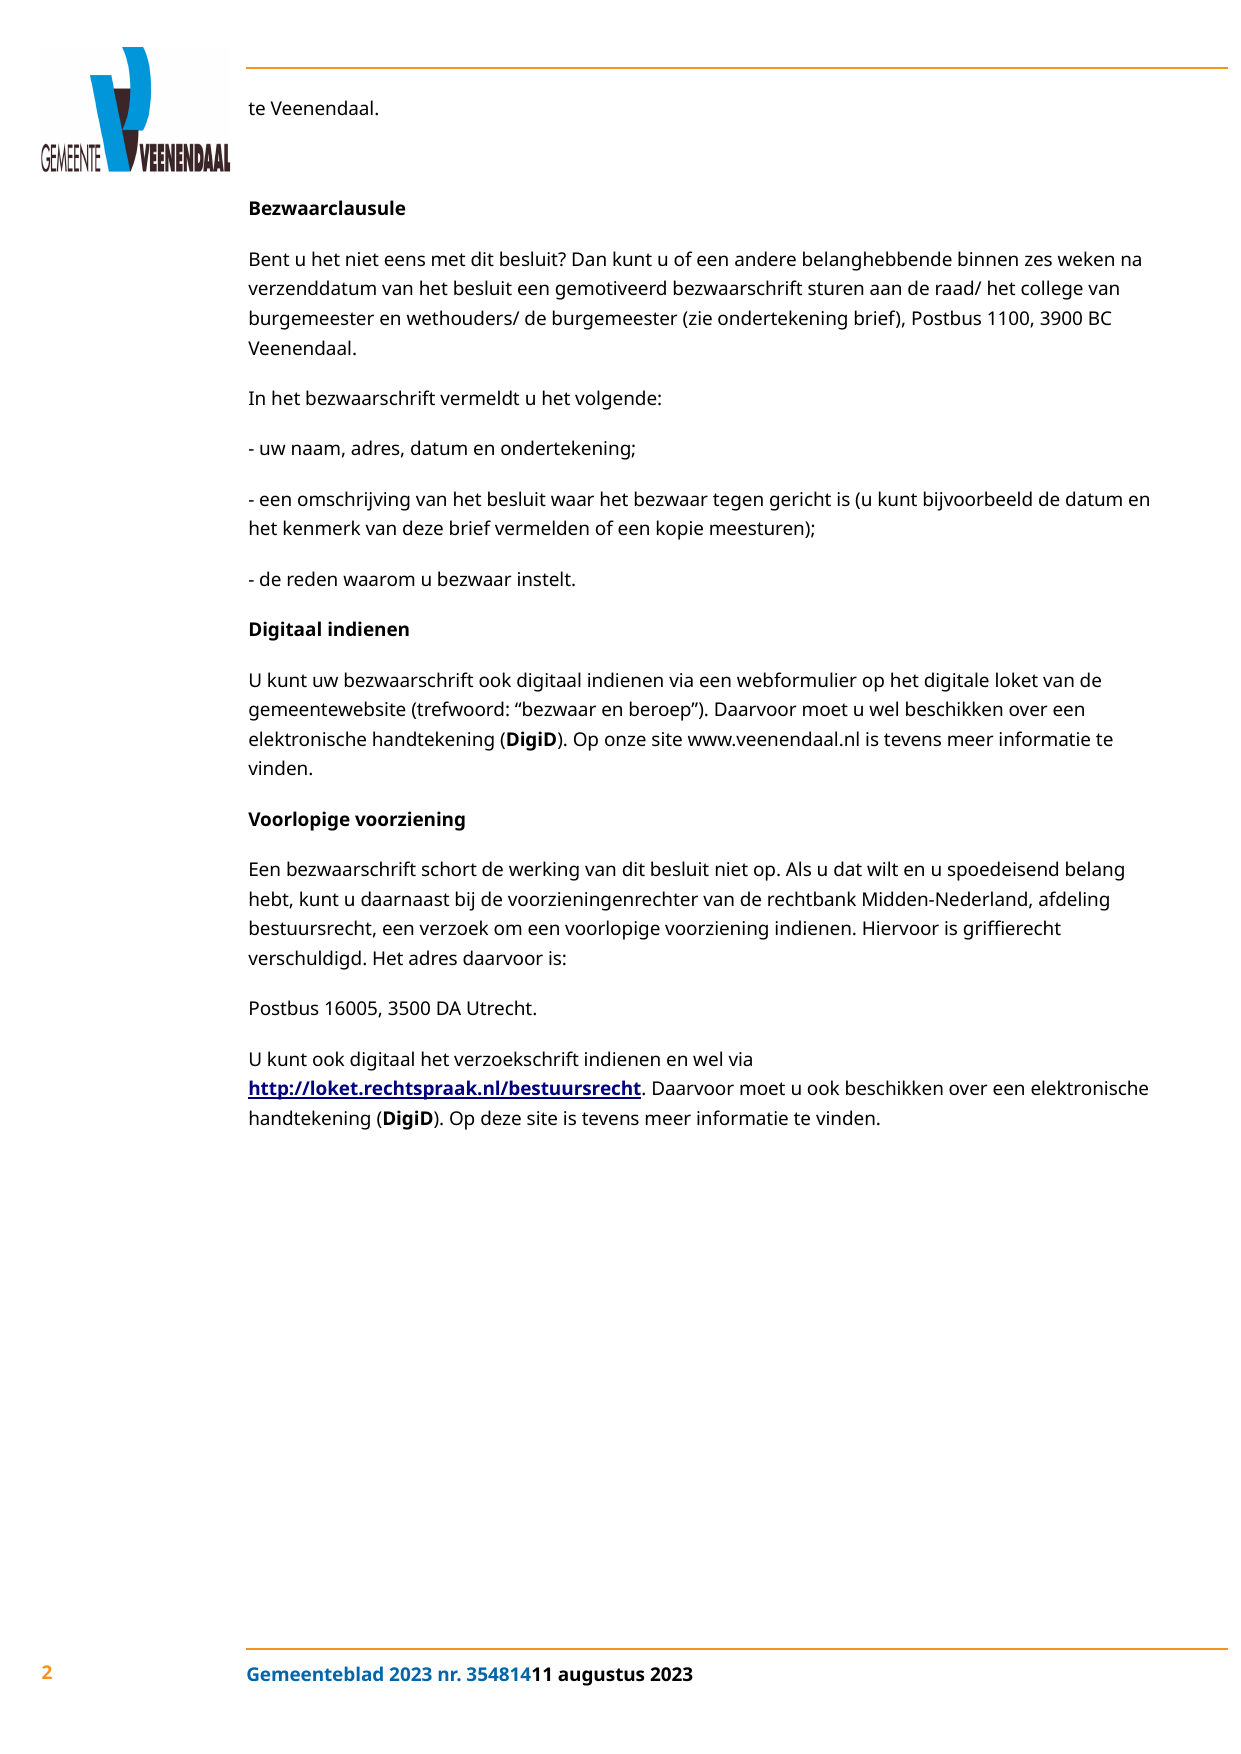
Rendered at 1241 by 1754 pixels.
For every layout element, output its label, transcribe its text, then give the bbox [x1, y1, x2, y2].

text Voorlopige voorziening [248, 806, 1152, 832]
text - uw naam, adres, datum en ondertekening; [248, 436, 1152, 461]
text In het bezwaarschrift vermeldt u het volgende: [248, 385, 1152, 411]
text - de reden waarom u bezwaar instelt. [248, 566, 1152, 592]
text Digitaal indienen [248, 616, 1152, 642]
text Bezwaarclausule [248, 196, 1152, 221]
picture [123, 47, 231, 172]
text U kunt ook digitaal het verzoekschrift indienen en wel via http://loket.rechtspraak.nl/bestuursrecht. Daarvoor moet u ook beschikken over een elektronische handtekening (DigiD). Op deze site is tevens meer informatie te vinden. [248, 1046, 1152, 1131]
text Bent u het niet eens met dit besluit? Dan kunt u of een andere belanghebbende binnen zes weken na verzenddatum van het besluit een gemotiveerd bezwaarschrift sturen aan de raad/ het college van burgemeester en wethouders/ de burgemeester (zie ondertekening brief), Postbus 1100, 3900 BC Veenendaal. [248, 246, 1152, 361]
text - een omschrijving van het besluit waar het bezwaar tegen gericht is (u kunt bijvoorbeeld de datum en het kenmerk van deze brief vermelden of een kopie meesturen); [248, 486, 1152, 541]
text Postbus 16005, 3500 DA Utrecht. [248, 996, 1152, 1021]
text Een bezwaarschrift schort de werking van dit besluit niet op. Als u dat wilt en u spoedeisend belang hebt, kunt u daarnaast bij de voorzieningenrechter van de rechtbank Midden-Nederland, afdeling bestuursrecht, een verzoek om een voorlopige voorziening indienen. Hiervoor is griffierecht verschuldigd. Het adres daarvoor is: [248, 856, 1152, 971]
text U kunt uw bezwaarschrift ook digitaal indienen via een webformulier op het digitale loket van de gemeentewebsite (trefwoord: “bezwaar en beroep”). Daarvoor moet u wel beschikken over een elektronische handtekening (DigiD). Op onze site www.veenendaal.nl is tevens meer informatie te vinden. [248, 667, 1152, 781]
text te Veenendaal. [248, 95, 1152, 121]
picture [41, 47, 130, 172]
